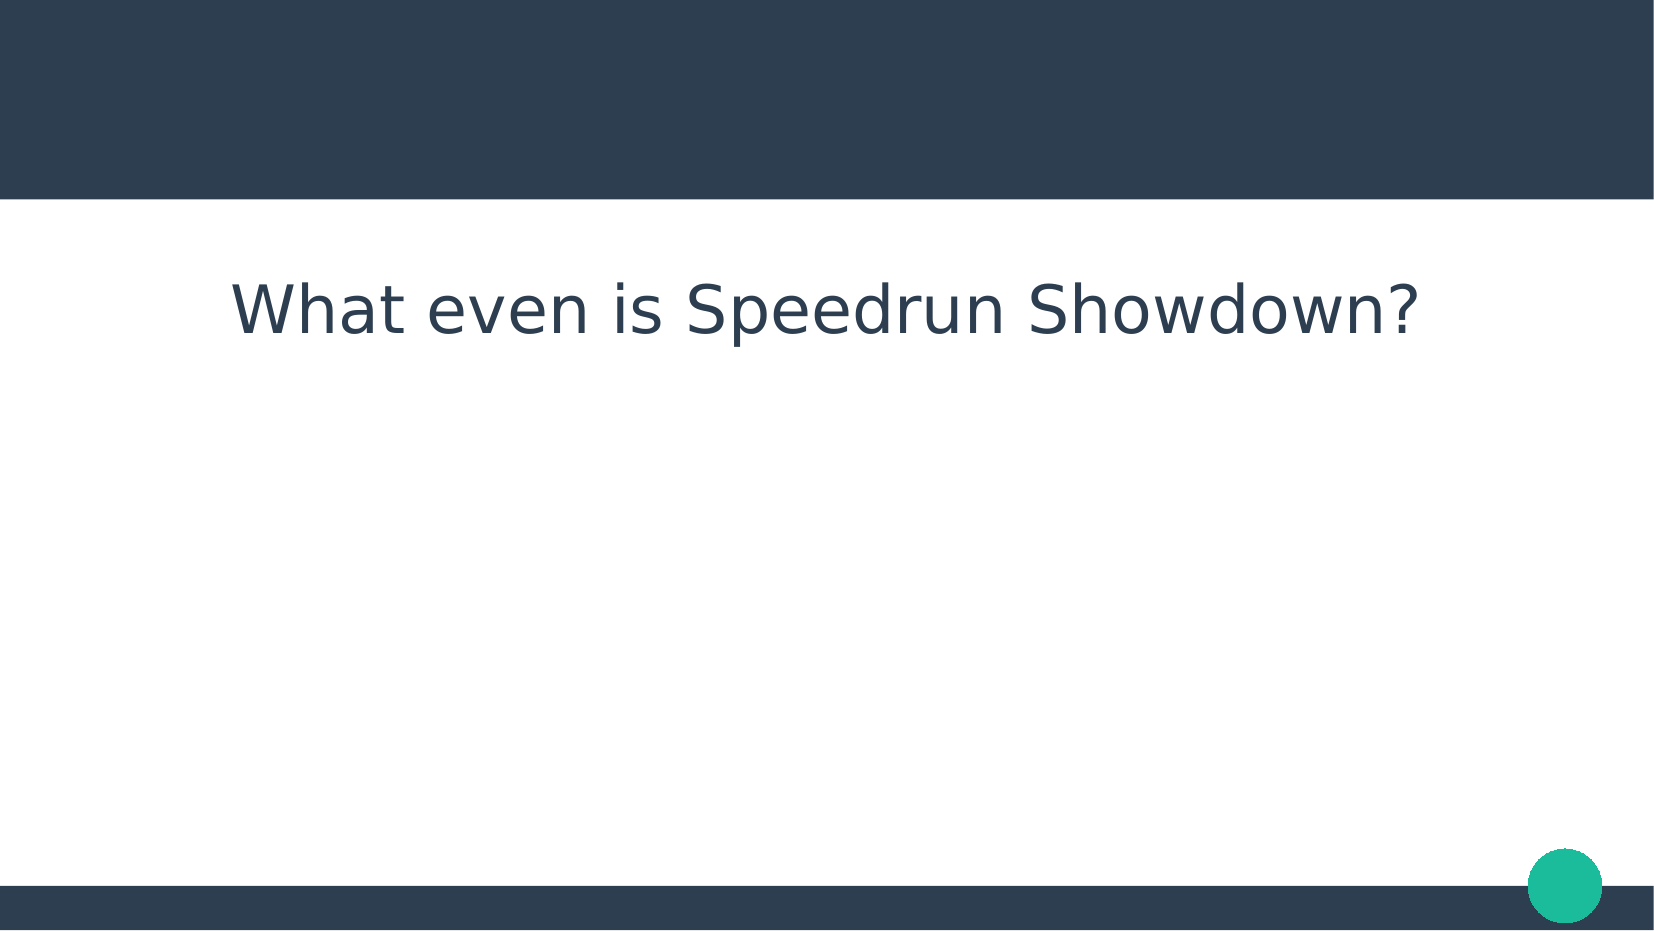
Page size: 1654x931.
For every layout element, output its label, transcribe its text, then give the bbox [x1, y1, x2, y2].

subtitle What even is Speedrun Showdown? [59, 37, 1595, 584]
